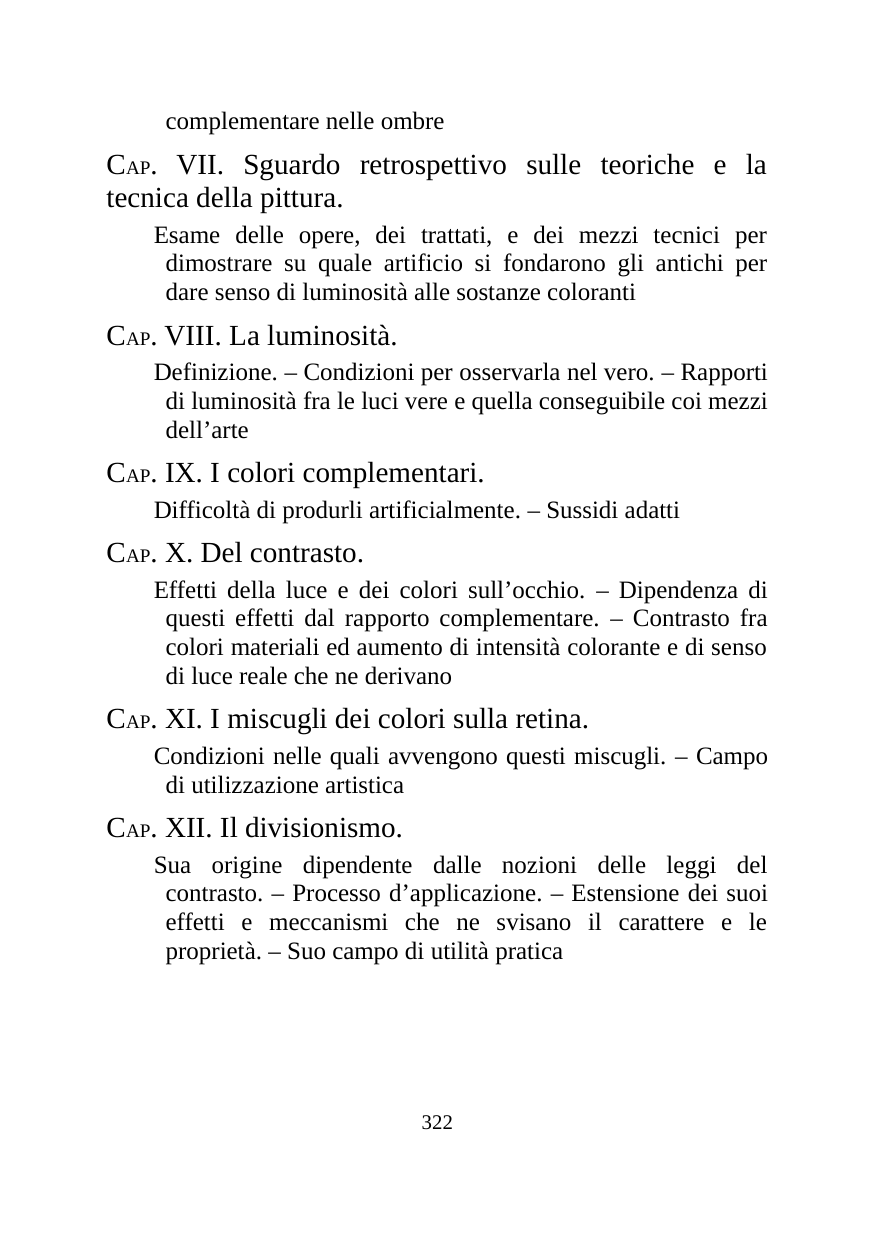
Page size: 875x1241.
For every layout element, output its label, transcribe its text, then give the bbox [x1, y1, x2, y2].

text Condizioni nelle quali avvengono questi miscugli. – Campo di utilizzazione artistica [153, 741, 768, 798]
text Definizione. – Condizioni per osservarla nel vero. – Rapporti di luminosità fra le luci vere e quella conseguibile coi mezzi dell’arte [153, 357, 768, 443]
text Cap. X. Del contrasto. [106, 535, 768, 569]
text Cap. IX. I colori complementari. [106, 455, 768, 489]
text Difficoltà di produrli artificialmente. – Sussidi adatti [153, 495, 768, 523]
text Cap. VII. Sguardo retrospettivo sulle teoriche e la tecnica della pittura. [106, 147, 768, 214]
text Cap. XI. I miscugli dei colori sulla retina. [106, 702, 768, 735]
text Cap. VIII. La luminosità. [106, 318, 768, 351]
text Sua origine dipendente dalle nozioni delle leggi del contrasto. – Processo d’applicazione. – Estensione dei suoi effetti e meccanismi che ne svisano il carattere e le proprietà. – Suo campo di utilità pratica [153, 850, 768, 965]
text Cap. XII. Il divisionismo. [106, 810, 768, 844]
text Esame delle opere, dei trattati, e dei mezzi tecnici per dimostrare su quale artificio si fondarono gli antichi per dare senso di luminosità alle sostanze coloranti [153, 220, 768, 306]
text Effetti della luce e dei colori sull’occhio. – Dipendenza di questi effetti dal rapporto complementare. – Contrasto fra colori materiali ed aumento di intensità colorante e di senso di luce reale che ne derivano [153, 575, 768, 690]
text complementare nelle ombre [153, 106, 768, 135]
